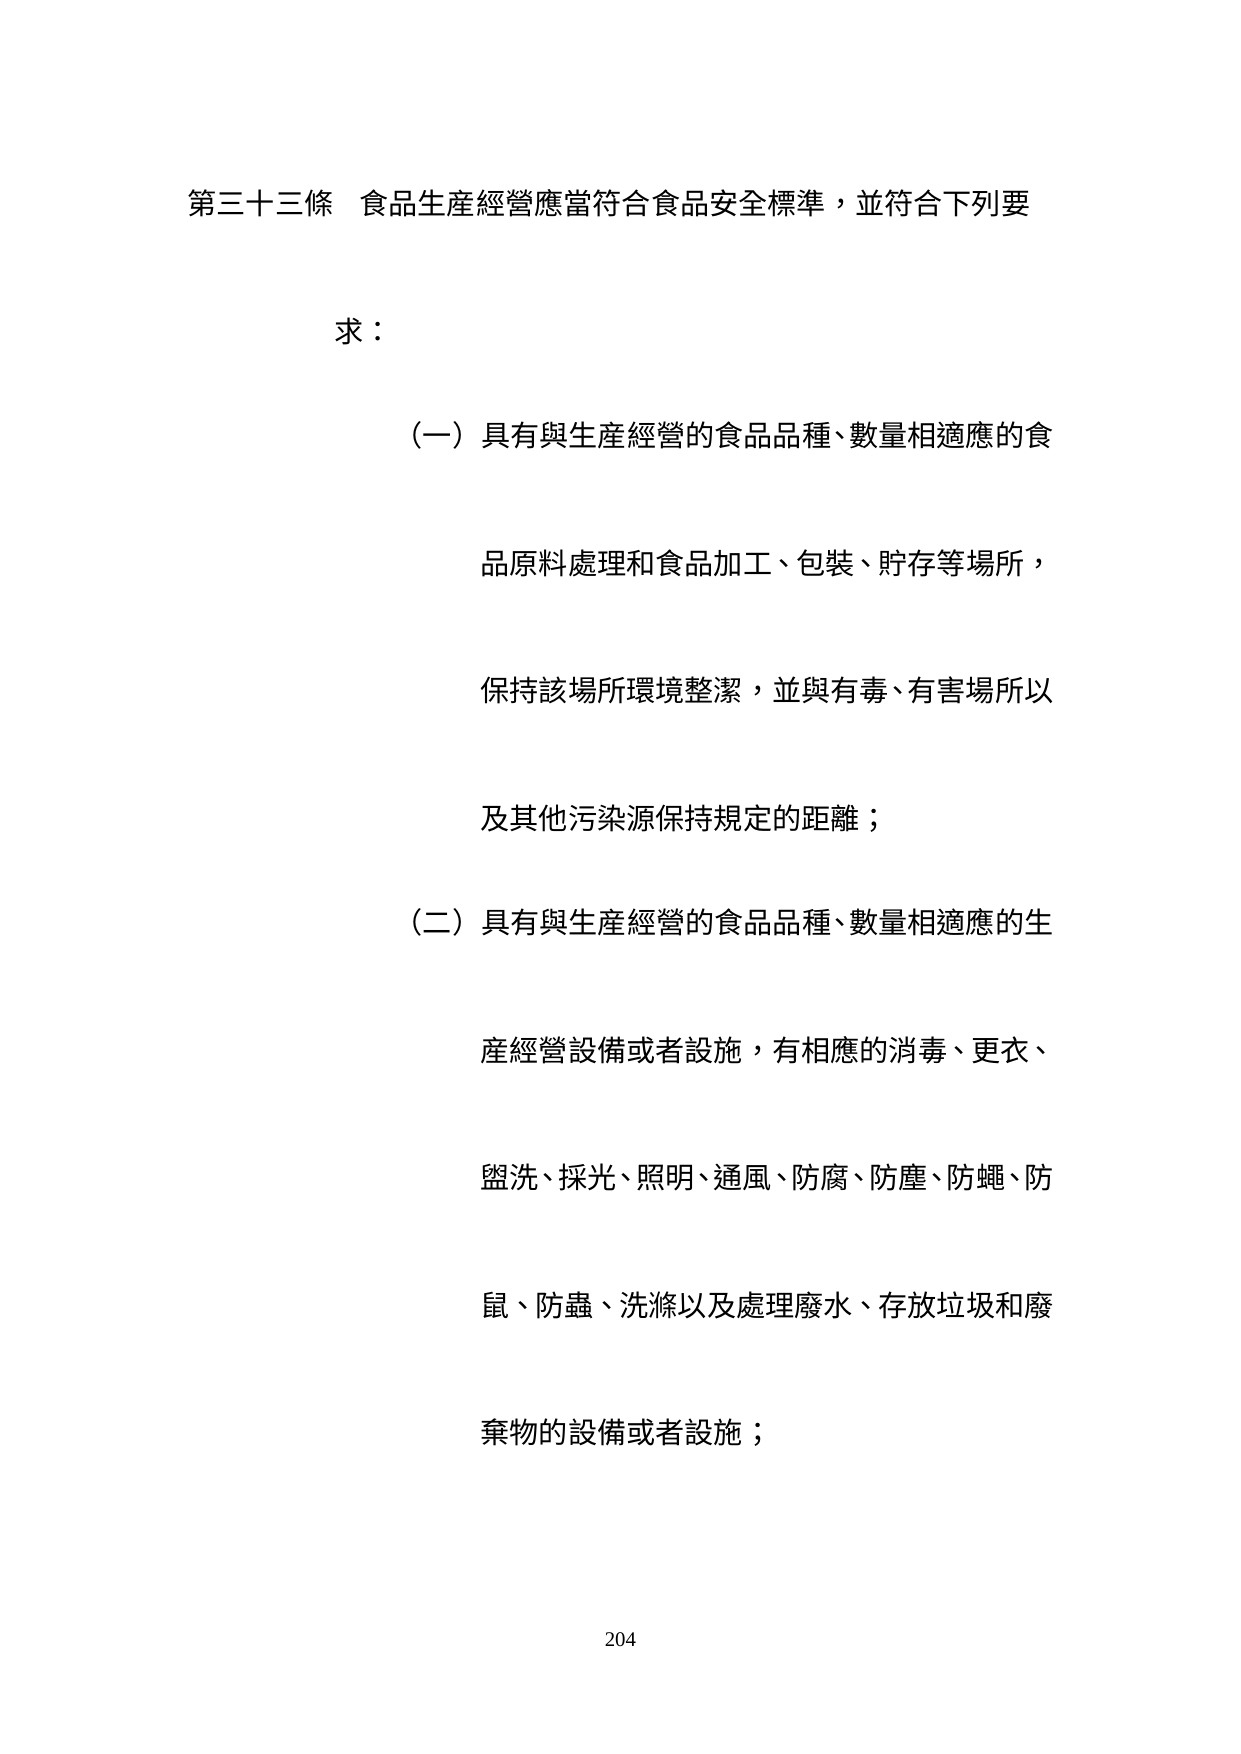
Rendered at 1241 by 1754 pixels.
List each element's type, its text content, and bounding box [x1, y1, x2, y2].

subtitle （一）具有與生産經營的食品品種、數量相適應的食品原料處理和食品加工、包裝、貯存等場所，保持該場所環境整潔，並與有毒、有害場所以及其他污染源保持規定的距離； [393, 397, 1053, 854]
subtitle 第三十三條 食品生産經營應當符合食品安全標準，並符合下列要求： [187, 164, 1053, 367]
subtitle （二）具有與生産經營的食品品種、數量相適應的生産經營設備或者設施，有相應的消毒、更衣、盥洗、採光、照明、通風、防腐、防塵、防蠅、防鼠、防蟲、洗滌以及處理廢水、存放垃圾和廢棄物的設備或者設施； [393, 884, 1053, 1469]
